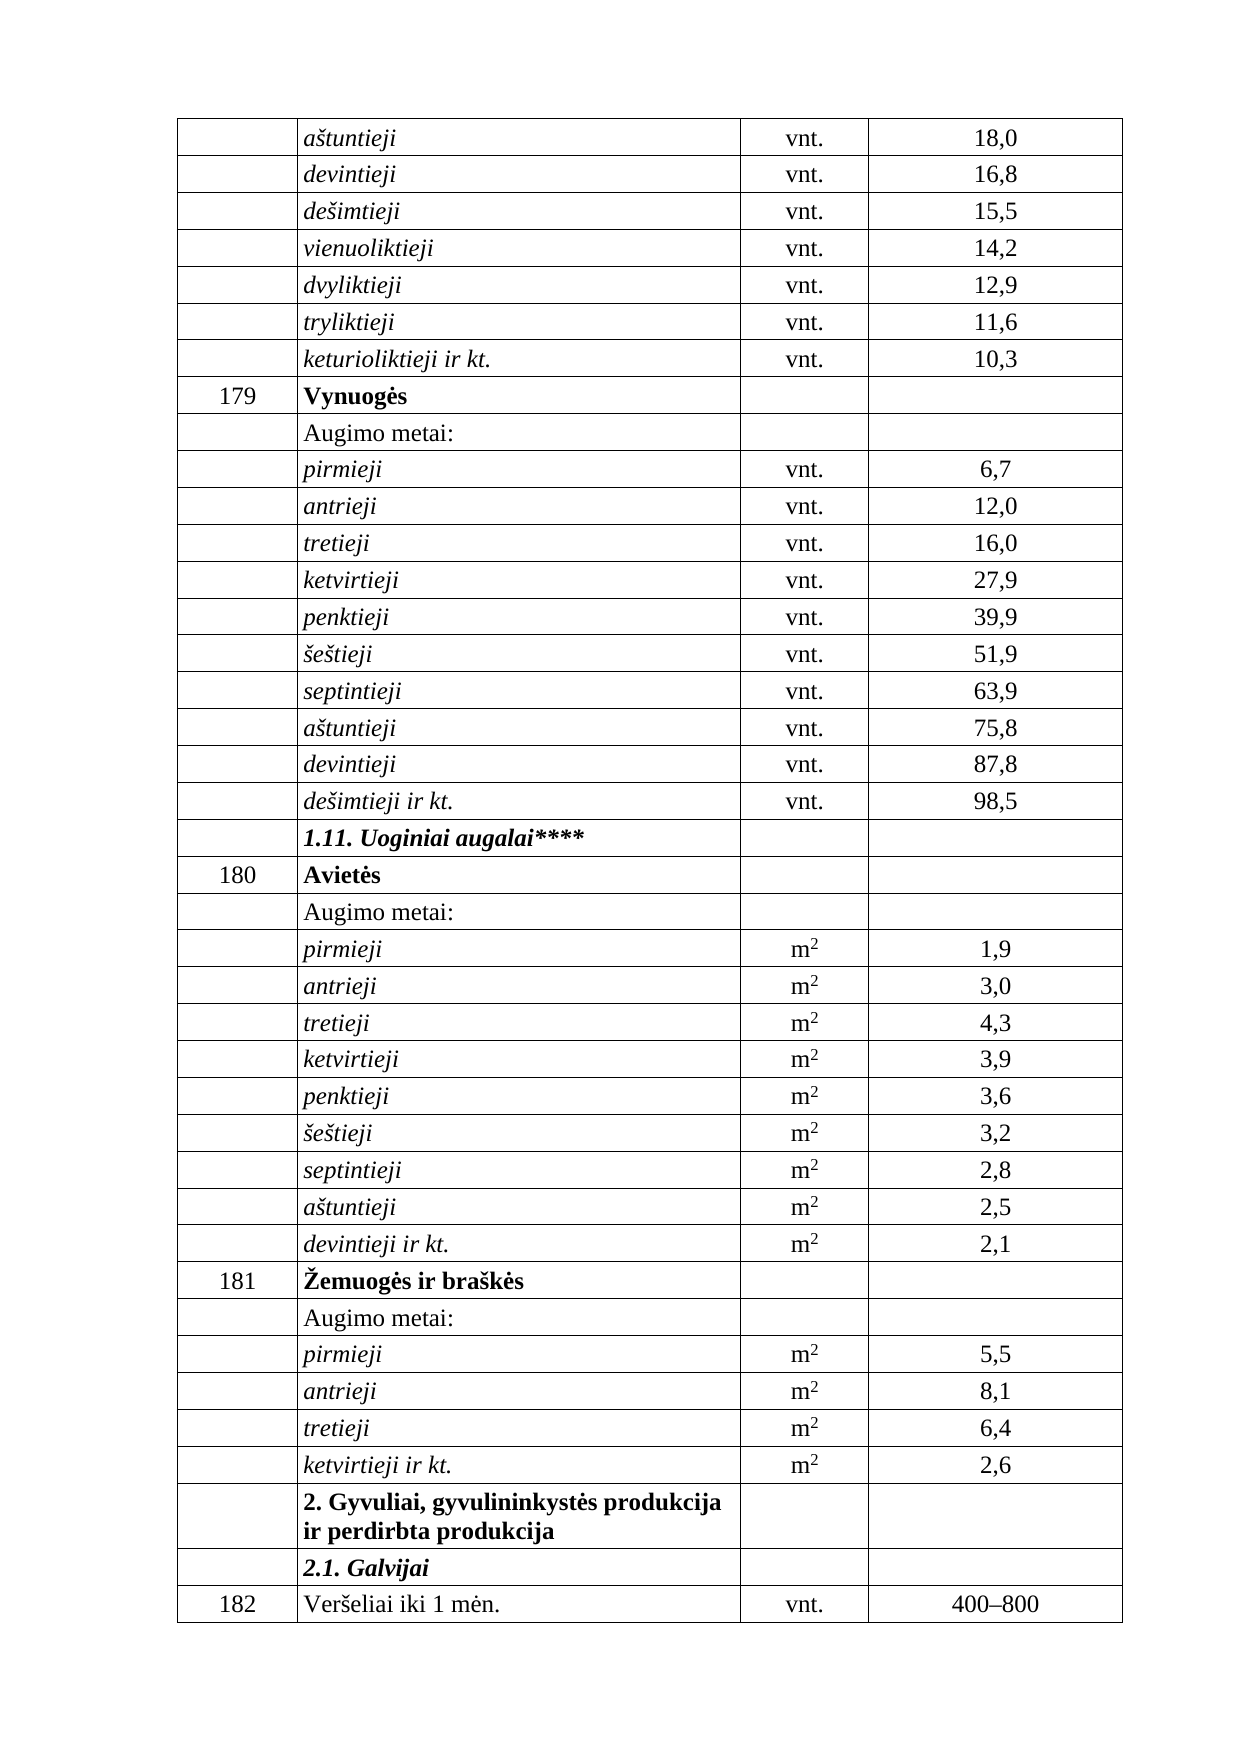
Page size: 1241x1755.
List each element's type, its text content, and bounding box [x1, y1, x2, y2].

table_cell [741, 1299, 868, 1335]
table_cell šeštieji [298, 1115, 740, 1151]
table_cell [741, 1484, 868, 1548]
table_cell pirmieji [298, 1336, 740, 1372]
table_cell m2 [741, 1336, 868, 1372]
table_cell pirmieji [298, 930, 740, 966]
table_cell 98,5 [869, 783, 1122, 819]
table_cell [178, 967, 297, 1003]
table_cell 12,9 [869, 267, 1122, 302]
table_cell [178, 1078, 297, 1114]
table_cell vnt. [741, 156, 868, 192]
table_cell [178, 1549, 297, 1585]
table_cell ketvirtieji [298, 562, 740, 597]
table_cell 51,9 [869, 635, 1122, 671]
table_cell ketvirtieji ir kt. [298, 1447, 740, 1482]
table_cell 2,5 [869, 1189, 1122, 1224]
table_cell m2 [741, 1373, 868, 1409]
table_cell dešimtieji ir kt. [298, 783, 740, 819]
table_cell [741, 820, 868, 856]
table_cell [178, 1373, 297, 1409]
table_cell vnt. [741, 230, 868, 266]
table_cell Augimo metai: [298, 1299, 740, 1335]
table_cell dešimtieji [298, 193, 740, 229]
table_cell [178, 1299, 297, 1335]
table_cell 12,0 [869, 488, 1122, 524]
table_cell 400–800 [869, 1586, 1122, 1622]
table_cell vienuoliktieji [298, 230, 740, 266]
table_cell m2 [741, 1115, 868, 1151]
table_cell devintieji [298, 156, 740, 192]
table_cell vnt. [741, 488, 868, 524]
table_cell 6,7 [869, 451, 1122, 487]
table_cell penktieji [298, 599, 740, 634]
table_cell [869, 414, 1122, 450]
table_cell [178, 1484, 297, 1548]
table_cell [741, 857, 868, 892]
table_cell [178, 1336, 297, 1372]
table_cell [869, 1549, 1122, 1585]
table_cell vnt. [741, 672, 868, 708]
table_cell [178, 1041, 297, 1077]
table_cell Augimo metai: [298, 894, 740, 929]
table_cell 15,5 [869, 193, 1122, 229]
table_cell [178, 451, 297, 487]
table_cell [178, 894, 297, 929]
table_cell 75,8 [869, 709, 1122, 745]
table_cell vnt. [741, 783, 868, 819]
table_cell aštuntieji [298, 709, 740, 745]
table_cell 10,3 [869, 340, 1122, 376]
table_cell m2 [741, 1189, 868, 1224]
table_cell [869, 1484, 1122, 1548]
table_cell tryliktieji [298, 304, 740, 339]
table_cell devintieji [298, 746, 740, 782]
table_cell m2 [741, 930, 868, 966]
table_cell [741, 1262, 868, 1298]
table_cell aštuntieji [298, 1189, 740, 1224]
table_cell vnt. [741, 193, 868, 229]
table_cell 179 [178, 377, 297, 413]
table_cell [178, 525, 297, 561]
table_cell 2.1. Galvijai [298, 1549, 740, 1585]
table_cell [869, 857, 1122, 892]
table_cell 16,8 [869, 156, 1122, 192]
table_cell vnt. [741, 1586, 868, 1622]
table_cell 5,5 [869, 1336, 1122, 1372]
table_cell vnt. [741, 746, 868, 782]
table_cell vnt. [741, 525, 868, 561]
table_cell vnt. [741, 340, 868, 376]
table_cell tretieji [298, 1410, 740, 1446]
table_cell Veršeliai iki 1 mėn. [298, 1586, 740, 1622]
table_cell 16,0 [869, 525, 1122, 561]
table_cell [178, 340, 297, 376]
table_cell aštuntieji [298, 119, 740, 155]
table_cell 8,1 [869, 1373, 1122, 1409]
table_cell [869, 820, 1122, 856]
table_cell [178, 304, 297, 339]
table_cell [178, 930, 297, 966]
table_cell [178, 635, 297, 671]
table_cell Augimo metai: [298, 414, 740, 450]
table_cell tretieji [298, 525, 740, 561]
table_cell Avietės [298, 857, 740, 892]
table_cell 27,9 [869, 562, 1122, 597]
table_cell [178, 1004, 297, 1040]
table_cell 3,9 [869, 1041, 1122, 1077]
table_cell m2 [741, 967, 868, 1003]
table_cell [741, 894, 868, 929]
table_cell [178, 562, 297, 597]
table_cell 2,6 [869, 1447, 1122, 1482]
table_cell vnt. [741, 119, 868, 155]
table_cell 4,3 [869, 1004, 1122, 1040]
table_cell ketvirtieji [298, 1041, 740, 1077]
table_cell 3,0 [869, 967, 1122, 1003]
table_cell septintieji [298, 672, 740, 708]
table_cell antrieji [298, 1373, 740, 1409]
table_cell [178, 119, 297, 155]
table_cell m2 [741, 1447, 868, 1482]
table_cell 1.11. Uoginiai augalai**** [298, 820, 740, 856]
table_cell m2 [741, 1004, 868, 1040]
table_cell vnt. [741, 599, 868, 634]
table_cell 180 [178, 857, 297, 892]
table_cell 2,1 [869, 1225, 1122, 1261]
table_cell vnt. [741, 267, 868, 302]
table_cell 18,0 [869, 119, 1122, 155]
table_cell m2 [741, 1078, 868, 1114]
table_cell pirmieji [298, 451, 740, 487]
table_cell tretieji [298, 1004, 740, 1040]
table_cell vnt. [741, 451, 868, 487]
table_cell [869, 894, 1122, 929]
table_cell [178, 1189, 297, 1224]
table_cell [178, 672, 297, 708]
table_cell [178, 746, 297, 782]
table_cell [178, 267, 297, 302]
table_cell vnt. [741, 635, 868, 671]
table_cell [869, 1299, 1122, 1335]
table_cell 11,6 [869, 304, 1122, 339]
table_cell Vynuogės [298, 377, 740, 413]
table_cell keturioliktieji ir kt. [298, 340, 740, 376]
table_cell antrieji [298, 967, 740, 1003]
table_cell 14,2 [869, 230, 1122, 266]
table_cell [178, 230, 297, 266]
table_cell Žemuogės ir braškės [298, 1262, 740, 1298]
table_cell [869, 377, 1122, 413]
table_cell 2,8 [869, 1152, 1122, 1187]
table_cell [178, 783, 297, 819]
table_cell 3,6 [869, 1078, 1122, 1114]
table_cell devintieji ir kt. [298, 1225, 740, 1261]
table_cell antrieji [298, 488, 740, 524]
table_cell vnt. [741, 304, 868, 339]
table_cell dvyliktieji [298, 267, 740, 302]
table_cell vnt. [741, 562, 868, 597]
table_cell šeštieji [298, 635, 740, 671]
table_cell [178, 488, 297, 524]
table_cell m2 [741, 1041, 868, 1077]
table_cell 87,8 [869, 746, 1122, 782]
table_cell [178, 599, 297, 634]
table_cell 6,4 [869, 1410, 1122, 1446]
table_cell vnt. [741, 709, 868, 745]
table_cell 1,9 [869, 930, 1122, 966]
table_cell [178, 1115, 297, 1151]
table_cell [741, 1549, 868, 1585]
table_cell [178, 1225, 297, 1261]
table_cell septintieji [298, 1152, 740, 1187]
table_cell [178, 1152, 297, 1187]
table_cell 63,9 [869, 672, 1122, 708]
table_cell m2 [741, 1225, 868, 1261]
table_cell [741, 414, 868, 450]
table_cell [741, 377, 868, 413]
table_cell [178, 1447, 297, 1482]
table_cell [178, 820, 297, 856]
table_cell 3,2 [869, 1115, 1122, 1151]
table_cell [178, 1410, 297, 1446]
table_cell 182 [178, 1586, 297, 1622]
table_cell m2 [741, 1410, 868, 1446]
table_cell [178, 156, 297, 192]
table_cell penktieji [298, 1078, 740, 1114]
table_cell [178, 414, 297, 450]
table_cell [869, 1262, 1122, 1298]
table_cell 2. Gyvuliai, gyvulininkystės produkcija ir perdirbta produkcija [298, 1484, 740, 1548]
table_cell 181 [178, 1262, 297, 1298]
table_cell 39,9 [869, 599, 1122, 634]
table_cell [178, 193, 297, 229]
table_cell [178, 709, 297, 745]
table_cell m2 [741, 1152, 868, 1187]
